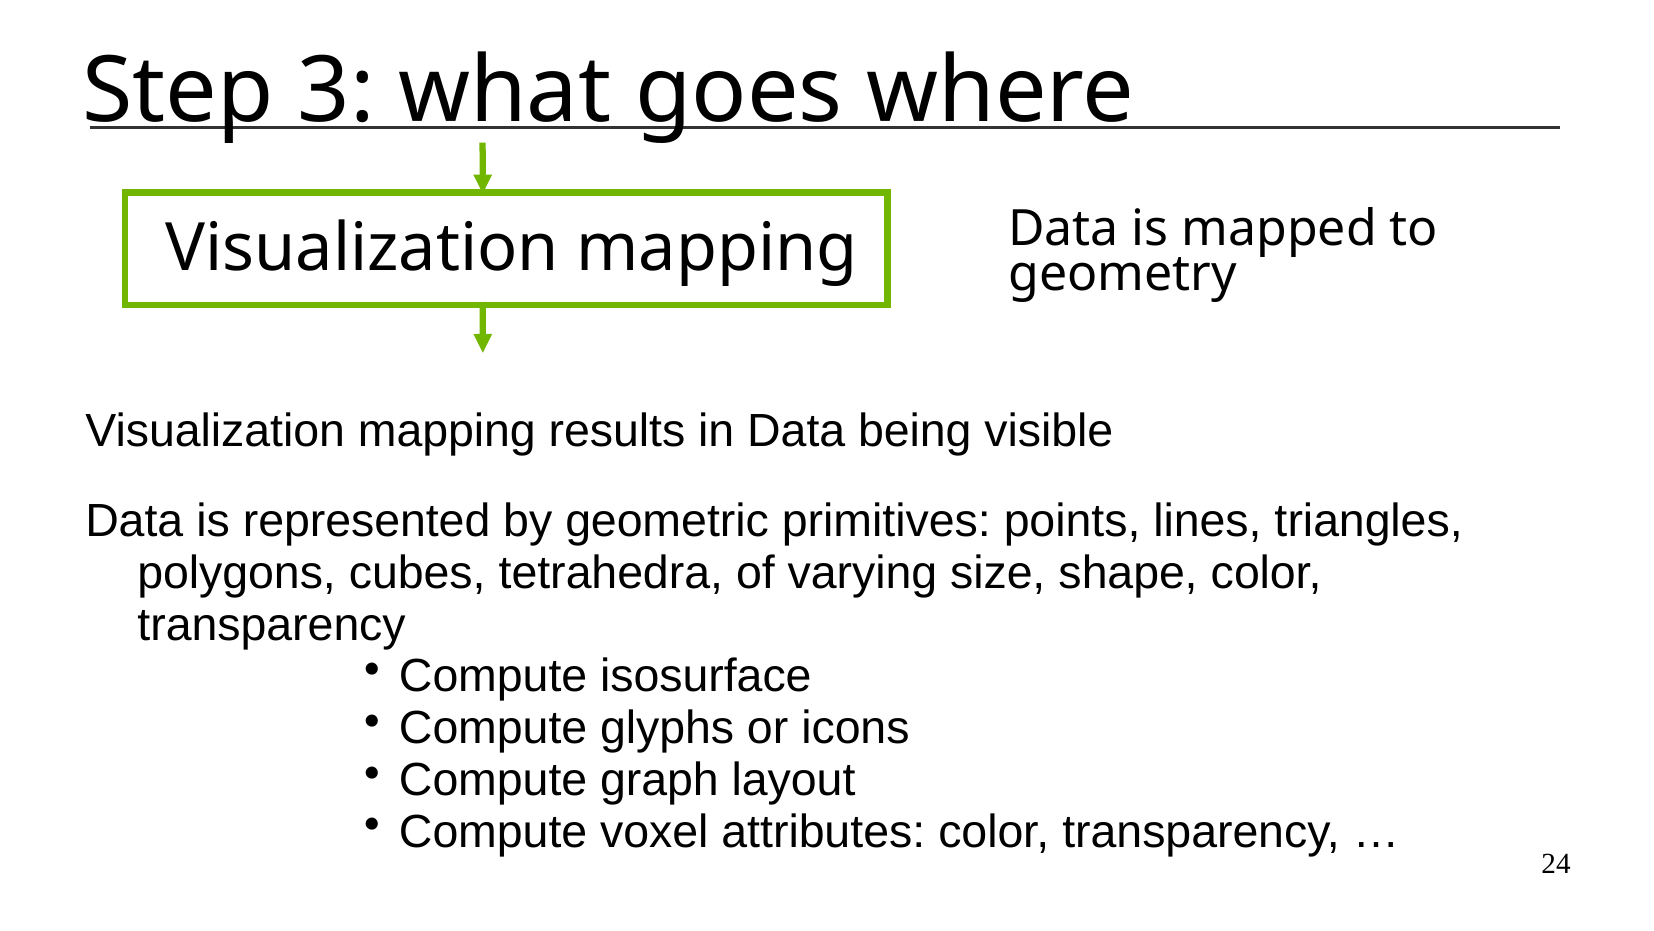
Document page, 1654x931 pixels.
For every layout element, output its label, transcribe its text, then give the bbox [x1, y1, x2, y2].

text_box Visualization mapping [128, 197, 874, 293]
text_box Visualization mapping [115, 197, 122, 293]
text_box Data is mapped to geometry [958, 185, 1467, 307]
text_box Visualization mapping results in Data being visible Data is represented by geometric primitives: points, lines, triangles, polygons, cubes, tetrahedra, of varying size, shape, color, transparency Compute isosurface Compute glyphs or icons Compute graph layout Compute voxel attributes: color, transparency, … [69, 393, 1576, 871]
title Step 3: what goes where [82, 32, 1571, 140]
